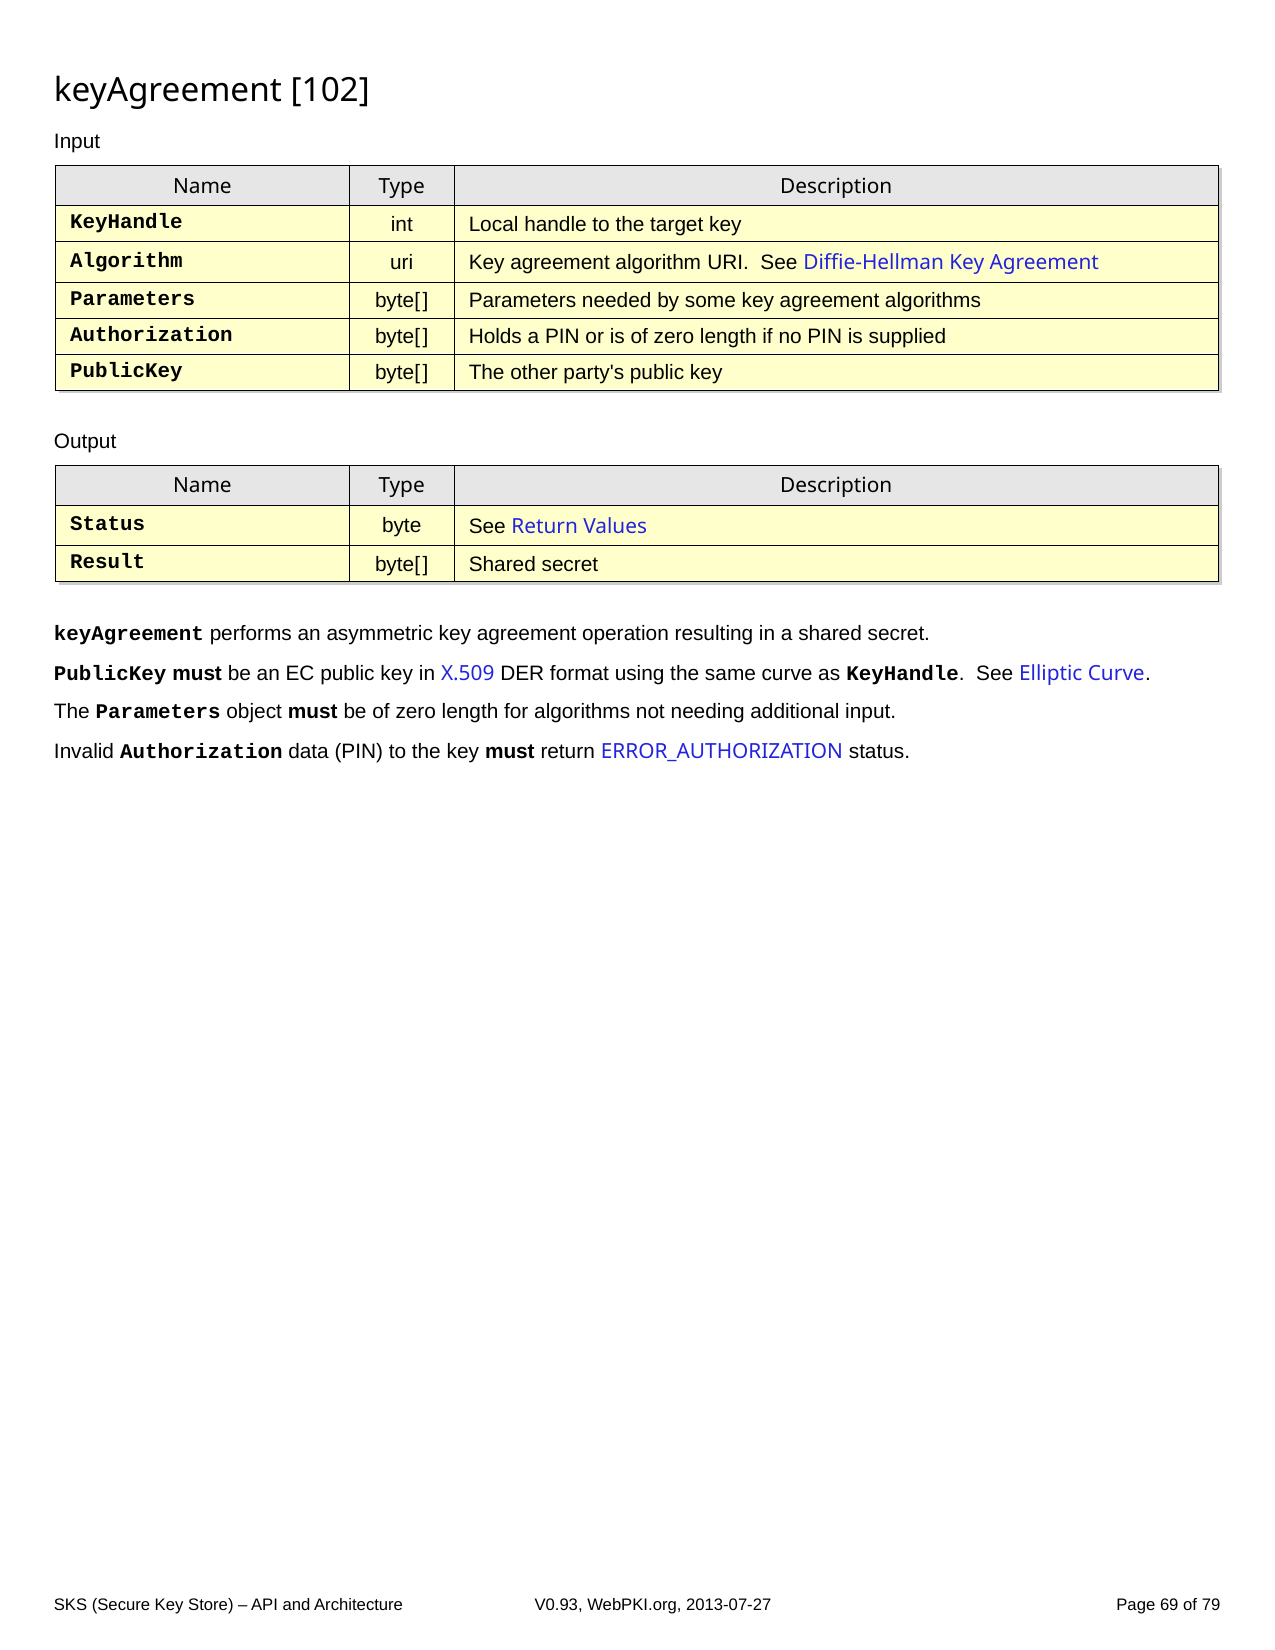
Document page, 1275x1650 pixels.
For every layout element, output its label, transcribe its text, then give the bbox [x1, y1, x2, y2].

table_cell Holds a PIN or is of zero length if no PIN is supplied [455, 319, 1218, 353]
table_cell PublicKey [56, 355, 349, 389]
text Output [54, 429, 1221, 453]
table_cell Status [56, 506, 349, 545]
text Invalid Authorization data (PIN) to the key must return ERROR_AUTHORIZATION status. [54, 736, 1221, 765]
table_cell Authorization [56, 319, 349, 353]
table_cell Parameters [56, 283, 349, 318]
table_cell byte⁮[ ] [350, 546, 454, 581]
table_header Description [455, 466, 1218, 505]
table_header Name [56, 466, 349, 505]
table_header Name [56, 166, 349, 205]
text Input [54, 129, 1221, 153]
table_cell Algorithm [56, 242, 349, 282]
subtitle keyAgreement [102] [54, 66, 1221, 111]
table_header Type [350, 166, 454, 205]
table_cell The other party's public key [455, 355, 1218, 389]
table_header Type [350, 466, 454, 505]
table_cell Key agreement algorithm URI. See Diffie-Hellman Key Agreement ‎ [455, 242, 1218, 282]
table_cell Result [56, 546, 349, 581]
table_cell Shared secret [455, 546, 1218, 581]
table_cell int [350, 206, 454, 241]
table_cell byte⁮[ ] [350, 355, 454, 389]
table_cell byte⁮[ ] [350, 283, 454, 318]
table_cell byte⁮[ ] [350, 319, 454, 353]
table_cell See Return Values [455, 506, 1218, 545]
table_cell Local handle to the target key [455, 206, 1218, 241]
table_cell KeyHandle [56, 206, 349, 241]
text PublicKey must be an EC public key in X.509 DER format using the same curve as KeyHandle. See Elliptic Curve. [54, 658, 1221, 687]
table_header Description [455, 166, 1218, 205]
table_cell byte [350, 506, 454, 545]
table_cell uri [350, 242, 454, 282]
text The Parameters object must be of zero length for algorithms not needing additional input. [54, 699, 1221, 724]
table_cell Parameters needed by some key agreement algorithms [455, 283, 1218, 318]
text keyAgreement performs an asymmetric key agreement operation resulting in a shared secret. [54, 621, 1221, 647]
